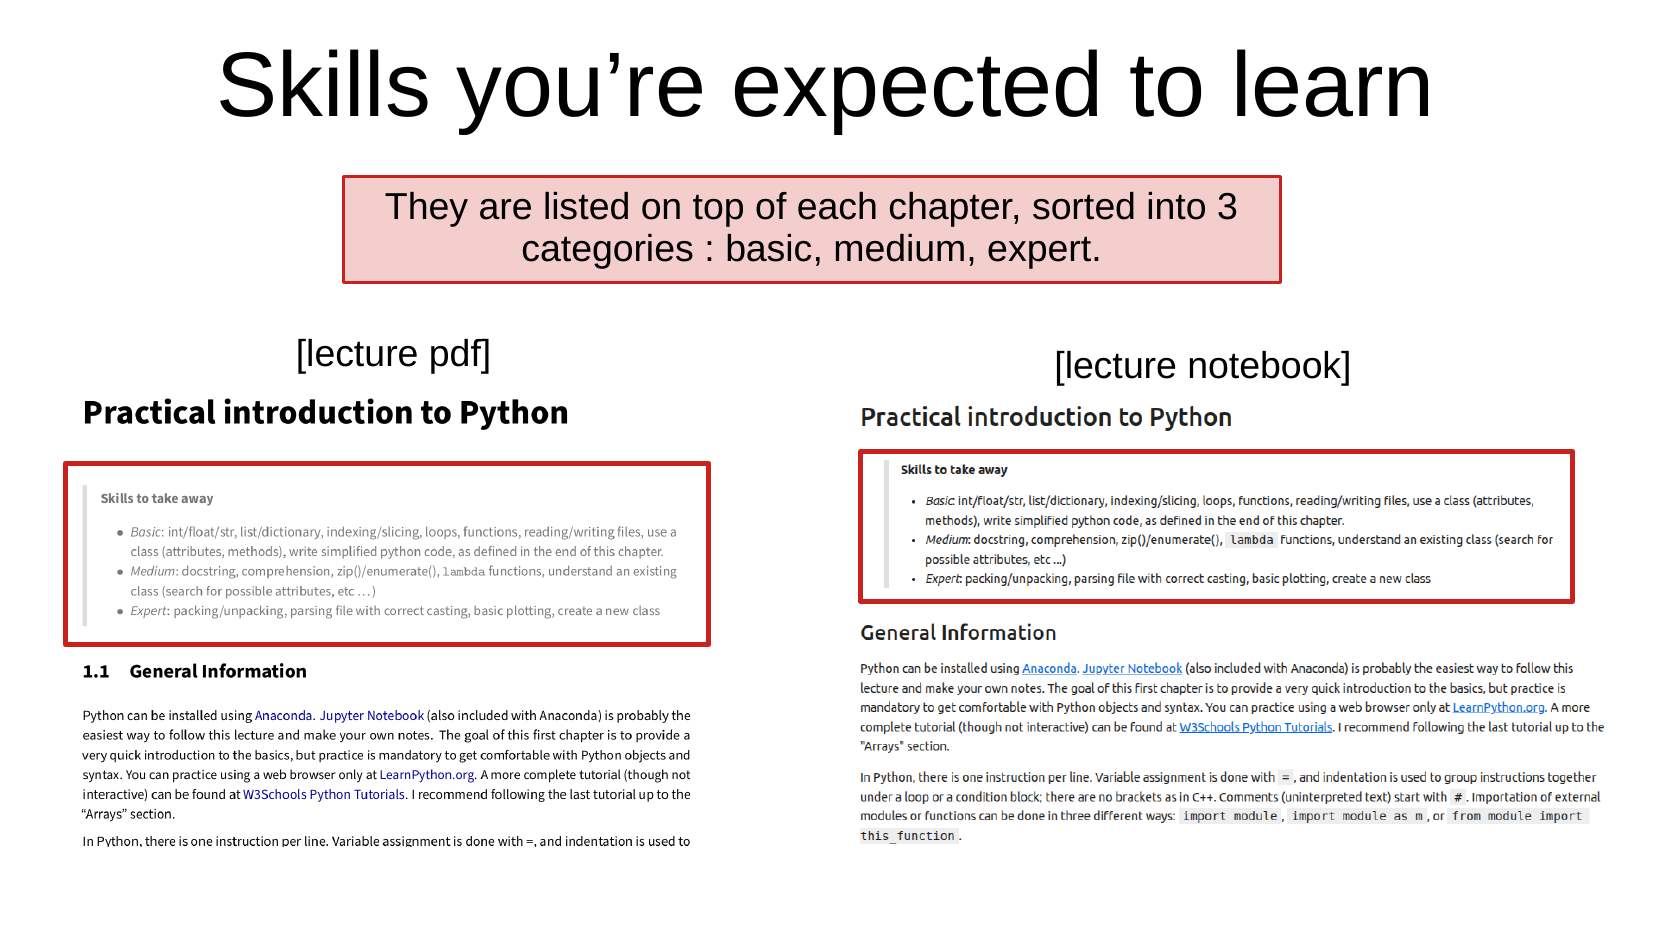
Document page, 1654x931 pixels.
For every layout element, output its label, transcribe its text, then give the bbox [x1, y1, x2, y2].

text_box They are listed on top of each chapter, sorted into 3 categories : basic, medium, expert. [343, 176, 1281, 283]
title Skills you’re expected to learn [82, 6, 1571, 162]
text_box [lecture pdf] [262, 325, 526, 383]
text_box [lecture notebook] [1034, 337, 1372, 395]
picture [37, 382, 729, 847]
picture [820, 390, 1615, 847]
